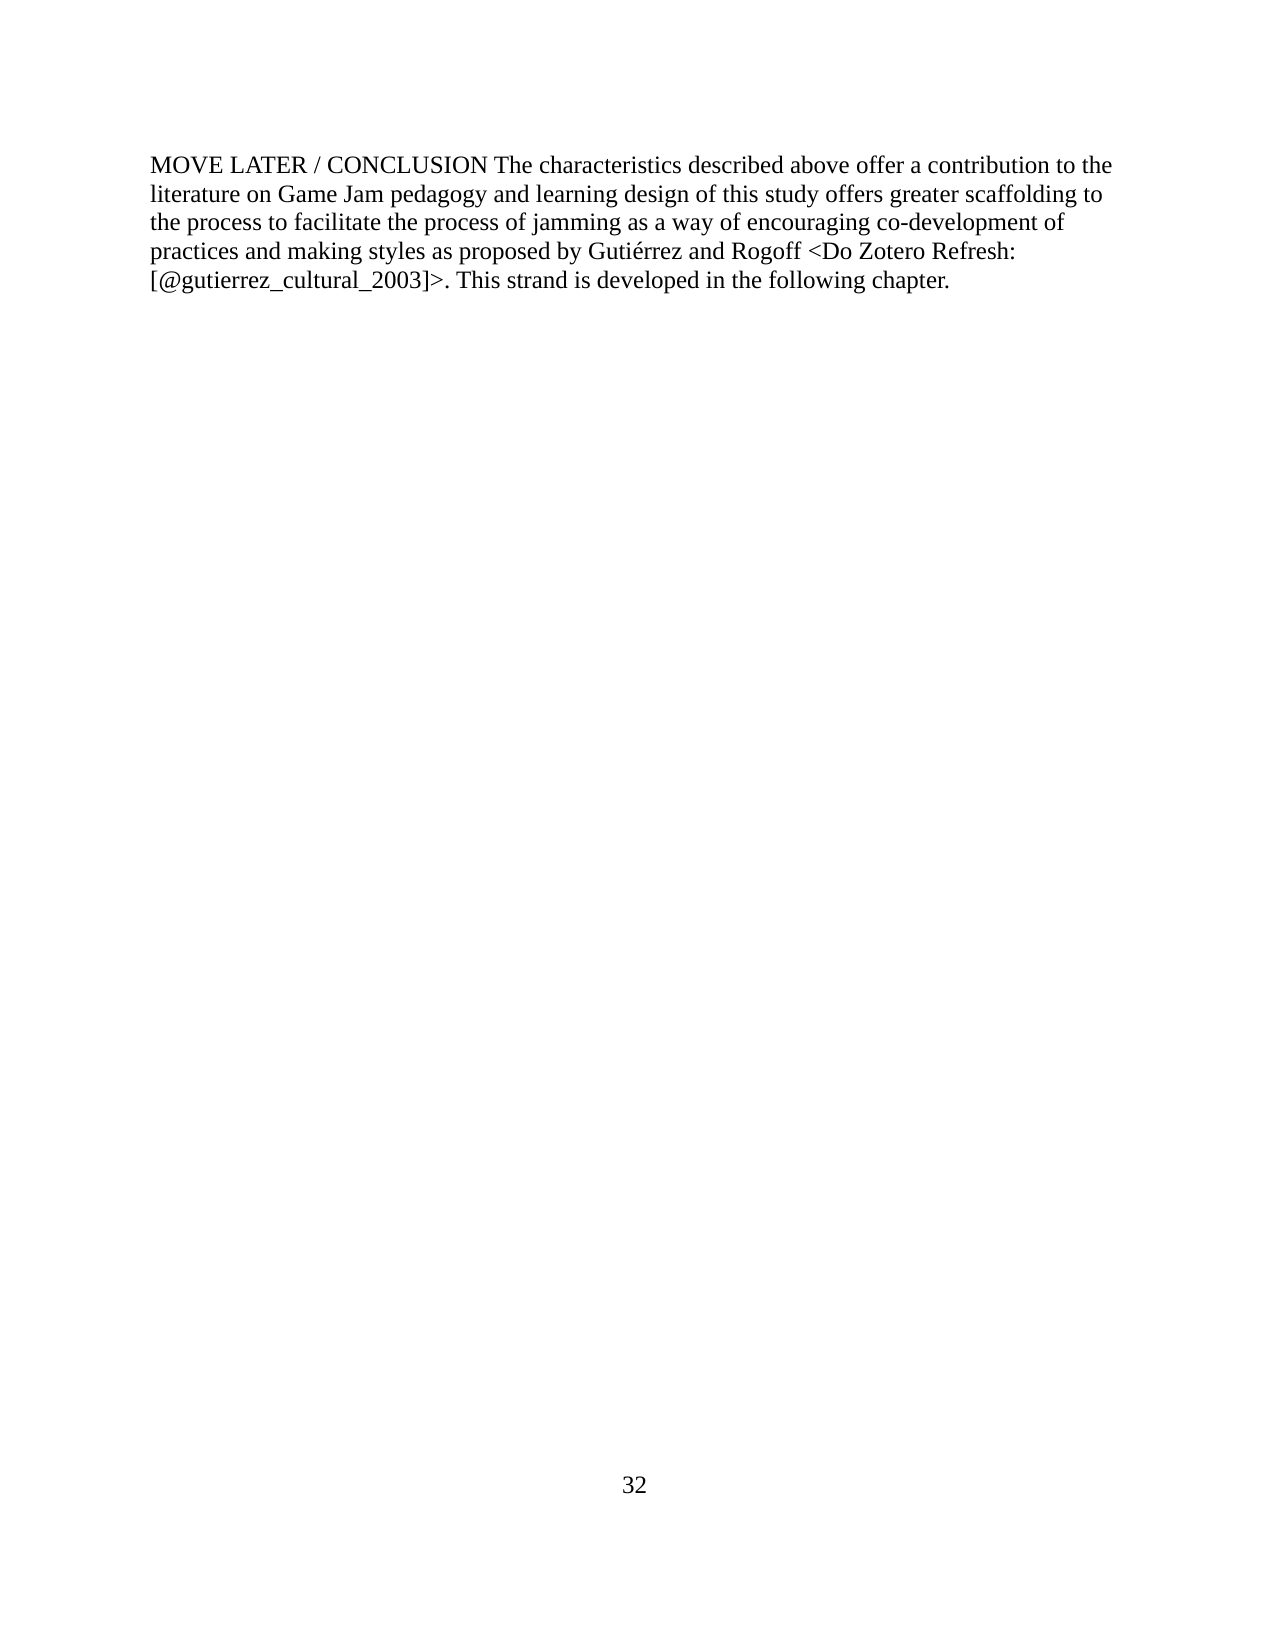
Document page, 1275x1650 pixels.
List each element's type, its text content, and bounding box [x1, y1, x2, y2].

text MOVE LATER / CONCLUSION The characteristics described above offer a contribution to the literature on Game Jam pedagogy and learning design of this study offers greater scaffolding to the process to facilitate the process of jamming as a way of encouraging co-development of practices and making styles as proposed by Gutiérrez and Rogoff <Do Zotero Refresh: [@gutierrez_cultural_2003]>. This strand is developed in the following chapter. [150, 150, 1125, 294]
